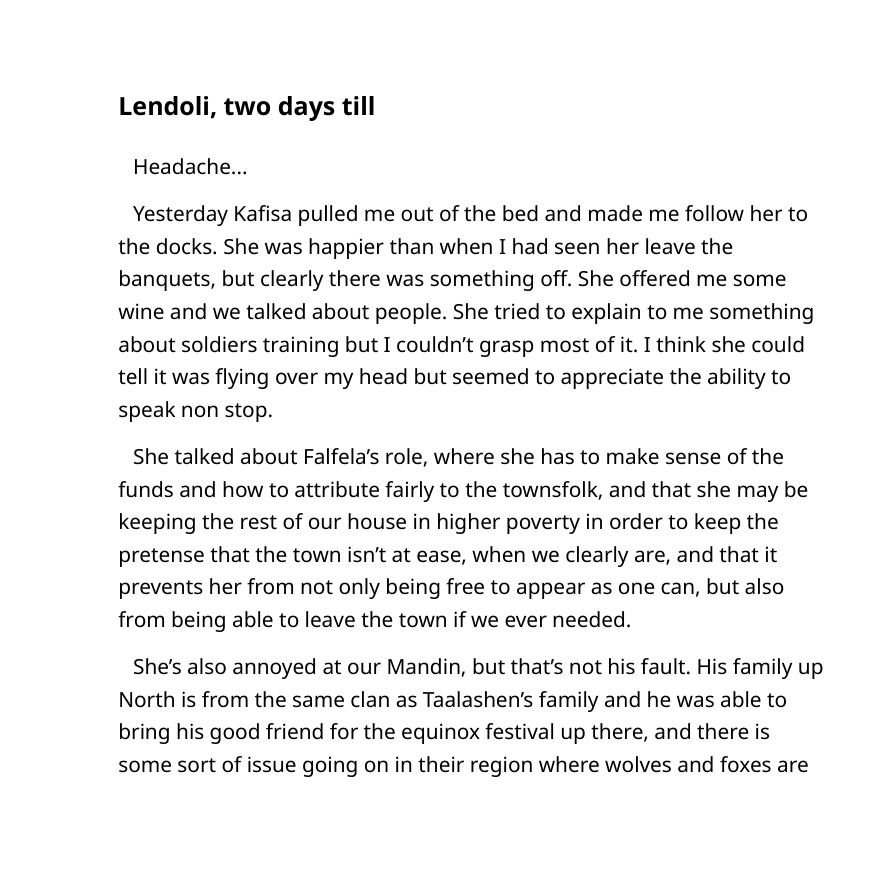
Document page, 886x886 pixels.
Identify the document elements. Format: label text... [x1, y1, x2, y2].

text Headache... [118, 152, 827, 181]
text She talked about Falfela’s role, where she has to make sense of the funds and how to attribute fairly to the townsfolk, and that she may be keeping the rest of our house in higher poverty in order to keep the pretense that the town isn’t at ease, when we clearly are, and that it prevents her from not only being free to appear as one can, but also from being able to leave the town if we ever needed. [118, 442, 827, 633]
text She’s also annoyed at our Mandin, but that’s not his fault. His family up North is from the same clan as Taalashen’s family and he was able to bring his good friend for the equinox festival up there, and there is some sort of issue going on in their region where wolves and foxes are [118, 652, 827, 778]
text Yesterday Kafisa pulled me out of the bed and made me follow her to the docks. She was happier than when I had seen her leave the banquets, but clearly there was something off. She offered me some wine and we talked about people. She tried to explain to me something about soldiers training but I couldn’t grasp most of it. I think she could tell it was flying over my head but seemed to appreciate the ability to speak non stop. [118, 199, 827, 423]
subtitle Lendoli, two days till [118, 88, 827, 123]
